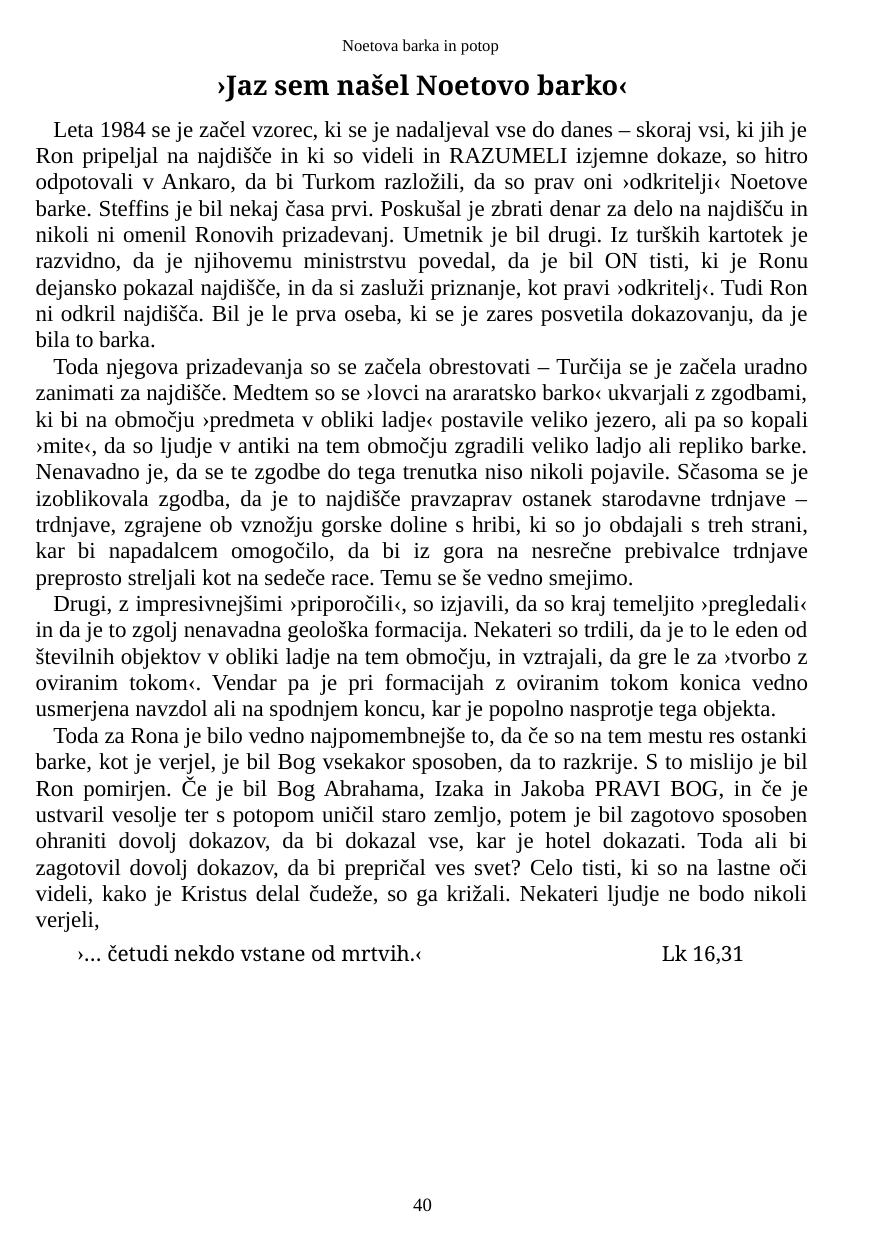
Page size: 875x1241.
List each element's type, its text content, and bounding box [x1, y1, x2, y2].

text Drugi, z impresivnejšimi ›priporočili‹, so izjavili, da so kraj temeljito ›pregledali‹ in da je to zgolj nenavadna geološka formacija. Nekateri so trdili, da je to le eden od številnih objektov v obliki ladje na tem območju, in vztrajali, da gre le za ›tvorbo z oviranim tokom‹. Vendar pa je pri formacijah z oviranim tokom konica vedno usmerjena navzdol ali na spodnjem koncu, kar je popolno nasprotje tega objekta. [35, 590, 809, 722]
text Toda njegova prizadevanja so se začela obrestovati – Turčija se je začela uradno zanimati za najdišče. Medtem so se ›lovci na araratsko barko‹ ukvarjali z zgodbami, ki bi na območju ›predmeta v obliki ladje‹ postavile veliko jezero, ali pa so kopali ›mite‹, da so ljudje v antiki na tem območju zgradili veliko ladjo ali repliko barke. Nenavadno je, da se te zgodbe do tega trenutka niso nikoli pojavile. Sčasoma se je izoblikovala zgodba, da je to najdišče pravzaprav ostanek starodavne trdnjave – trdnjave, zgrajene ob vznožju gorske doline s hribi, ki so jo obdajali s treh strani, kar bi napadalcem omogočilo, da bi iz gora na nesrečne prebivalce trdnjave preprosto streljali kot na sedeče race. Temu se še vedno smejimo. [35, 353, 809, 590]
subtitle ›Jaz sem našel Noetovo barko‹ [35, 66, 809, 103]
text Leta 1984 se je začel vzorec, ki se je nadaljeval vse do danes – skoraj vsi, ki jih je Ron pripeljal na najdišče in ki so videli in RAZUMELI izjemne dokaze, so hitro odpotovali v Ankaro, da bi Turkom razložili, da so prav oni ›odkritelji‹ Noetove barke. Steffins je bil nekaj časa prvi. Poskušal je zbrati denar za delo na najdišču in nikoli ni omenil Ronovih prizadevanj. Umetnik je bil drugi. Iz turških kartotek je razvidno, da je njihovemu ministrstvu povedal, da je bil ON tisti, ki je Ronu dejansko pokazal najdišče, in da si zasluži priznanje, kot pravi ›odkritelj‹. Tudi Ron ni odkril najdišča. Bil je le prva oseba, ki se je zares posvetila dokazovanju, da je bila to barka. [35, 116, 809, 353]
text Toda za Rona je bilo vedno najpomembnejše to, da če so na tem mestu res ostanki barke, kot je verjel, je bil Bog vsekakor sposoben, da to razkrije. S to mislijo je bil Ron pomirjen. Če je bil Bog Abrahama, Izaka in Jakoba PRAVI BOG, in če je ustvaril vesolje ter s potopom uničil staro zemljo, potem je bil zagotovo sposoben ohraniti dovolj dokazov, da bi dokazal vse, kar je hotel dokazati. Toda ali bi zagotovil dovolj dokazov, da bi prepričal ves svet? Celo tisti, ki so na lastne oči videli, kako je Kristus delal čudeže, so ga križali. Nekateri ljudje ne bodo nikoli verjeli, [35, 722, 809, 933]
text ›… četudi nekdo vstane od mrtvih.‹ Lk 16,31 [77, 939, 768, 967]
